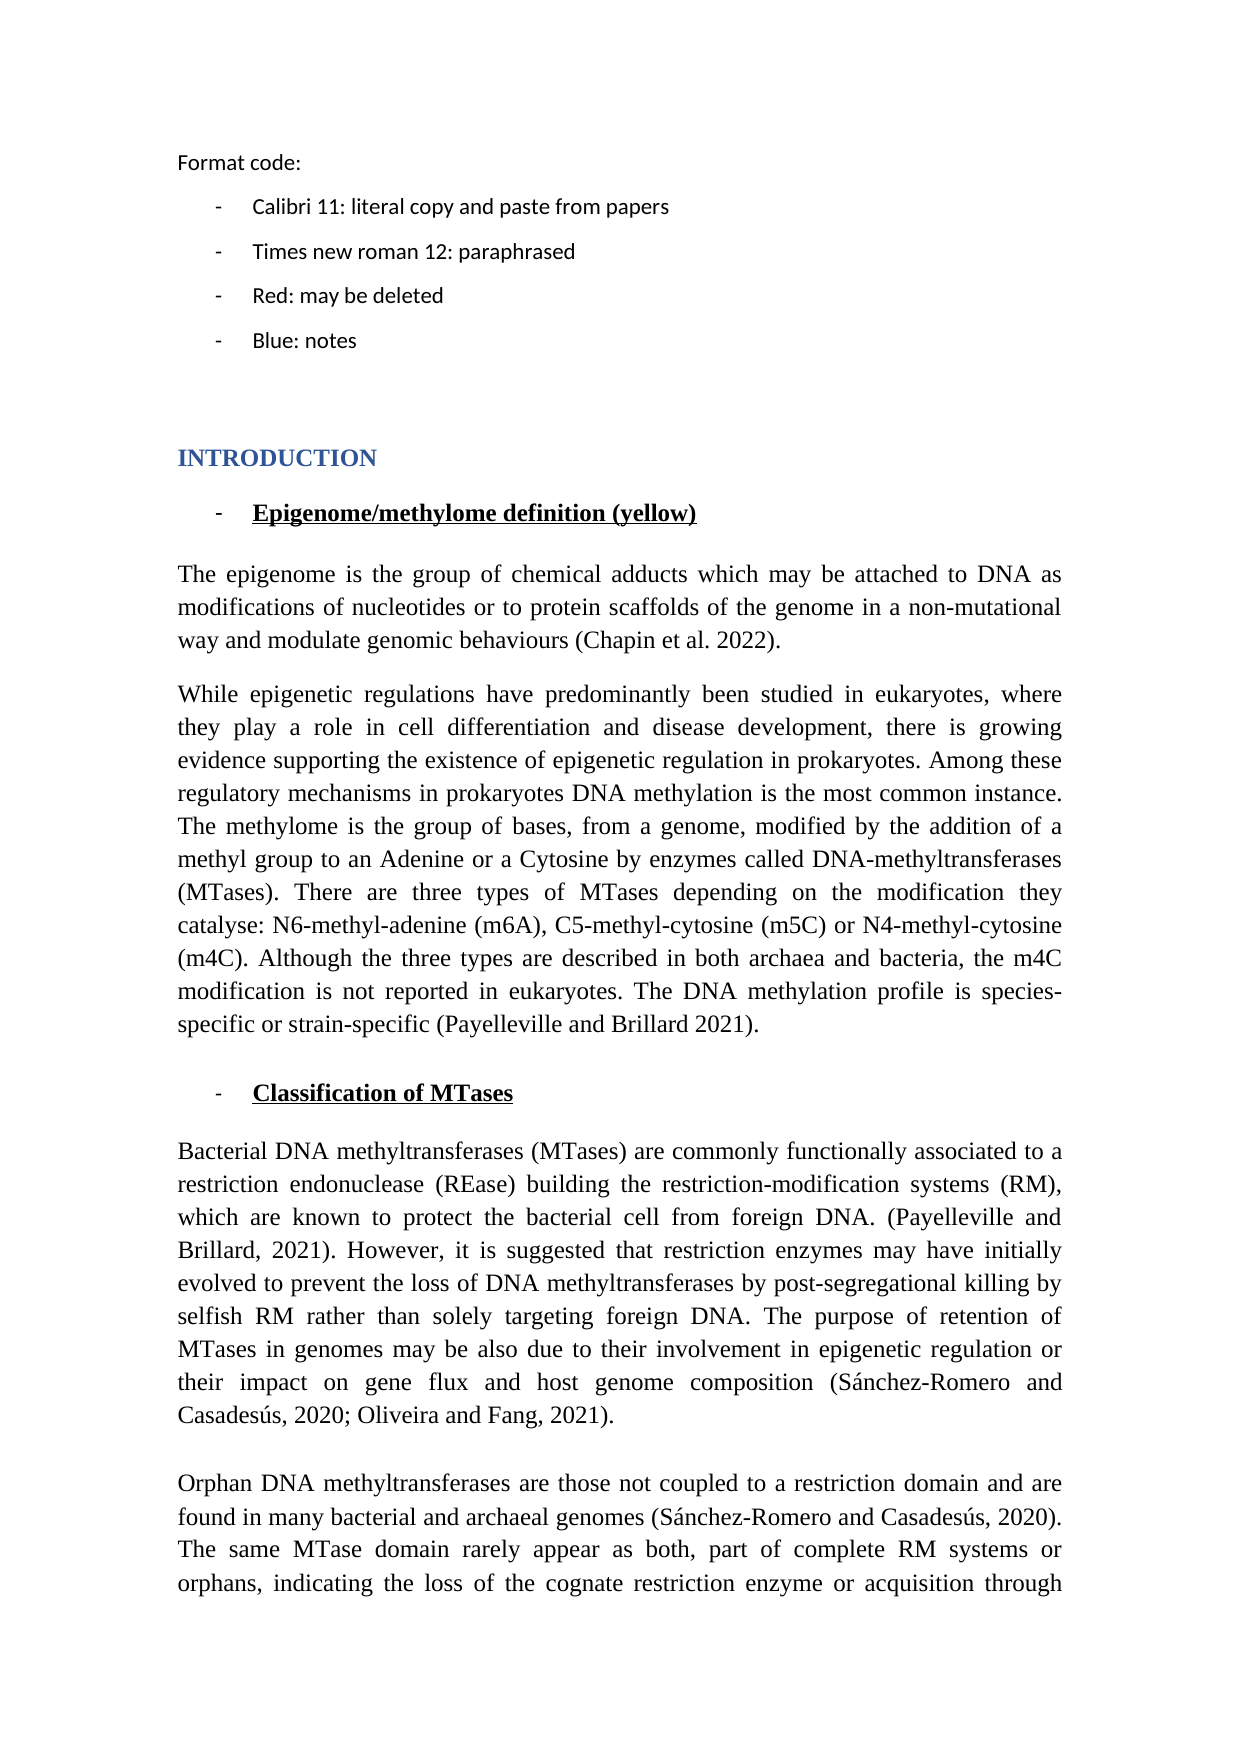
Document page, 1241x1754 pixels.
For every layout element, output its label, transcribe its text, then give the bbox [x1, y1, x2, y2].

text Bacterial DNA methyltransferases (MTases) are commonly functionally associated to a restriction endonuclease (REase) building the restriction-modification systems (RM), which are known to protect the bacterial cell from foreign DNA. (Payelleville and Brillard, 2021). However, it is suggested that restriction enzymes may have initially evolved to prevent the loss of DNA methyltransferases by post-segregational killing by selfish RM rather than solely targeting foreign DNA. The purpose of retention of MTases in genomes may be also due to their involvement in epigenetic regulation or their impact on gene flux and host genome composition (Sánchez-Romero and Casadesús, 2020; Oliveira and Fang, 2021). [177, 1136, 1063, 1429]
text While epigenetic regulations have predominantly been studied in eukaryotes, where they play a role in cell differentiation and disease development, there is growing evidence supporting the existence of epigenetic regulation in prokaryotes. Among these regulatory mechanisms in prokaryotes DNA methylation is the most common instance. The methylome is the group of bases, from a genome, modified by the addition of a methyl group to an Adenine or a Cytosine by enzymes called DNA-methyltransferases (MTases). There are three types of MTases depending on the modification they catalyse: N6-methyl-adenine (m6A), C5-methyl-cytosine (m5C) or N4-methyl-cytosine (m4C). Although the three types are described in both archaea and bacteria, the m4C modification is not reported in eukaryotes. The DNA methylation profile is species-specific or strain-specific (Payelleville and Brillard 2021). [177, 679, 1063, 1038]
list Times new roman 12: paraphrased [215, 237, 1063, 265]
list Blue: notes [215, 326, 1063, 354]
list Epigenome/methylome definition (yellow) [215, 497, 1063, 527]
text Format code: [177, 148, 1063, 176]
list Red: may be deleted [215, 282, 1063, 310]
text Orphan DNA methyltransferases are those not coupled to a restriction domain and are found in many bacterial and archaeal genomes (Sánchez-Romero and Casadesús, 2020). The same MTase domain rarely appear as both, part of complete RM systems or orphans, indicating the loss of the cognate restriction enzyme or acquisition through [177, 1468, 1063, 1596]
list Calibri 11: literal copy and paste from papers [215, 192, 1063, 220]
list Classification of MTases [215, 1078, 1063, 1107]
text The epigenome is the group of chemical adducts which may be attached to DNA as modifications of nucleotides or to protein scaffolds of the genome in a non-mutational way and modulate genomic behaviours (Chapin et al. 2022). [177, 559, 1063, 654]
subtitle INTRODUCTION [177, 443, 1063, 472]
